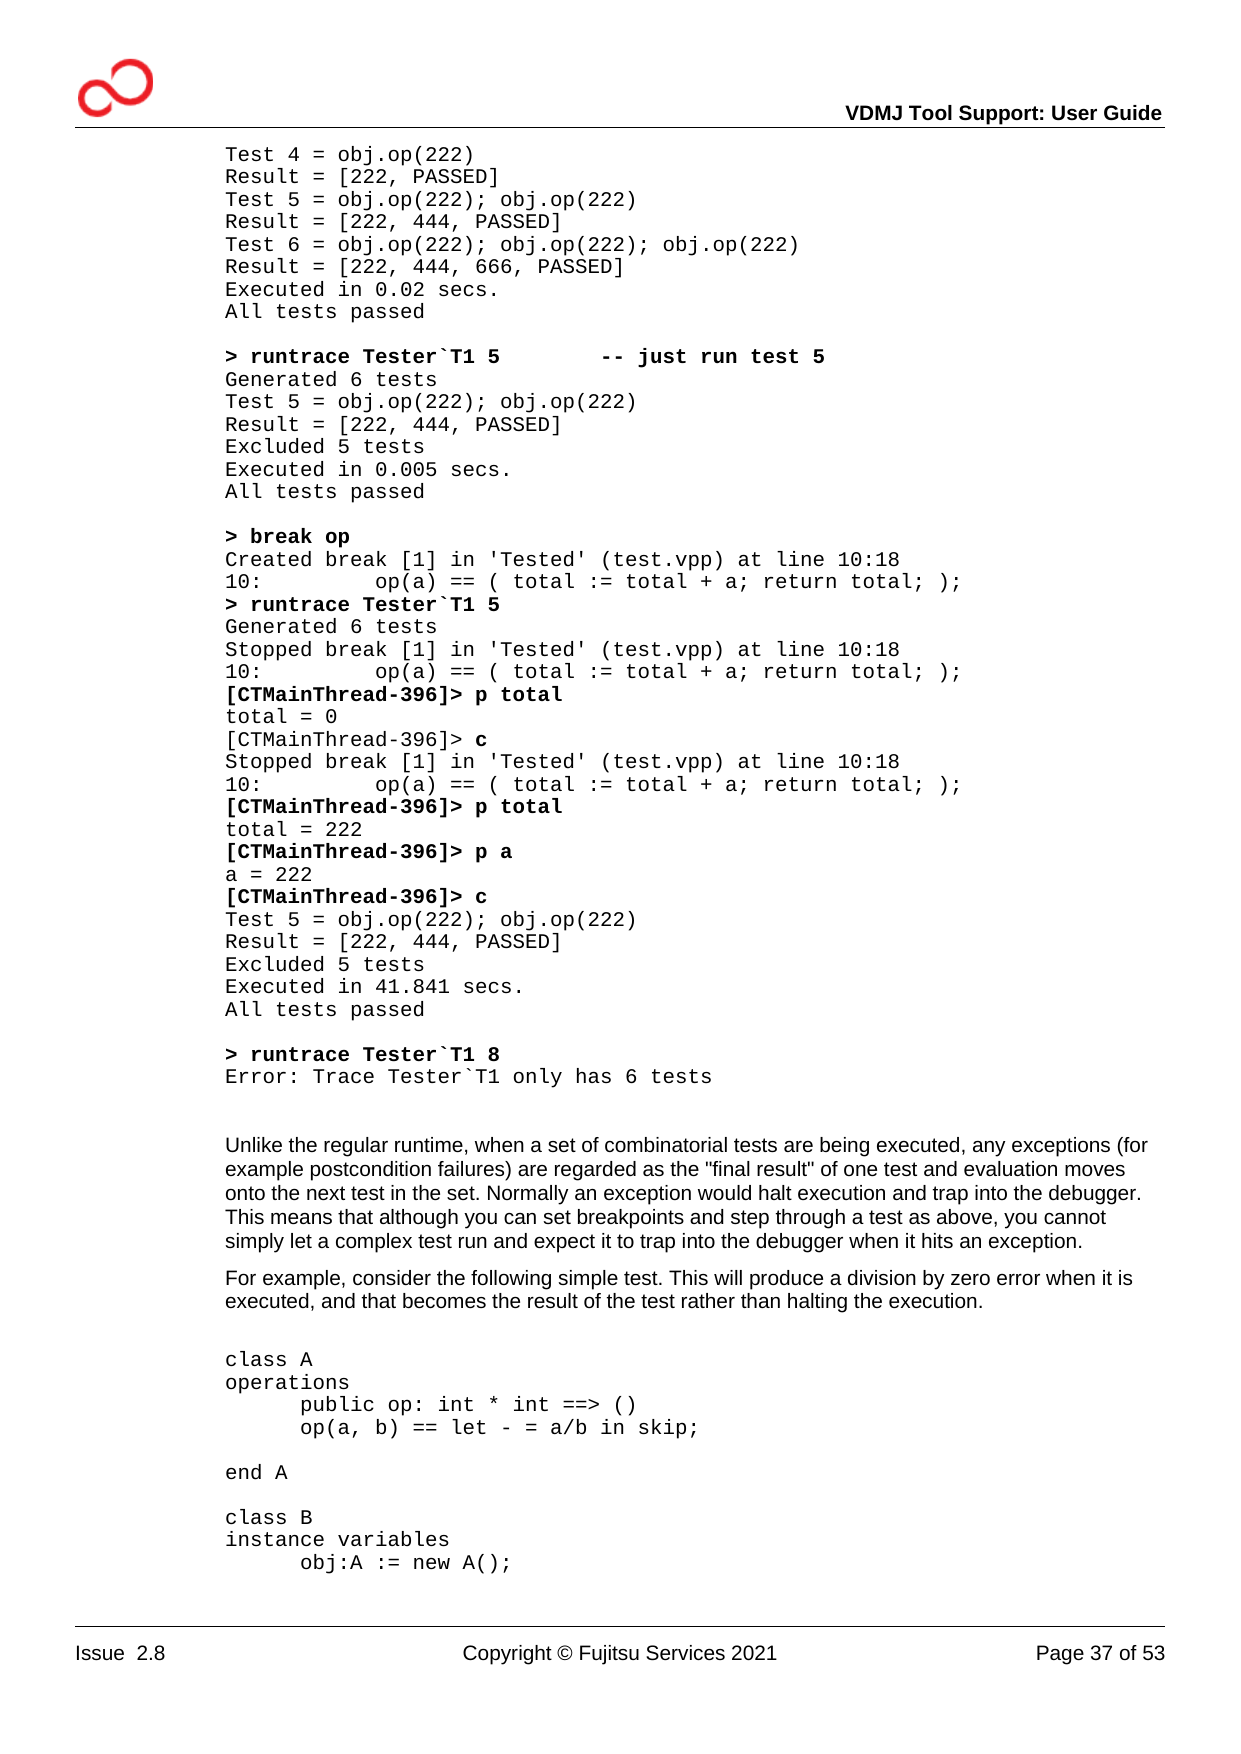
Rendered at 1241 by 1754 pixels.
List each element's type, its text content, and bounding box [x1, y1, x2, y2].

text Test 5 = obj.op(222); obj.op(222) [225, 908, 1165, 931]
text Generated 6 tests [225, 368, 1165, 391]
text Test 4 = obj.op(222) [225, 143, 1165, 166]
text [CTMainThread-396]> c [225, 728, 1165, 751]
text All tests passed [225, 481, 1165, 503]
text obj:A := new A(); [225, 1551, 1165, 1574]
text Result = [222, 444, PASSED] [225, 413, 1165, 436]
text For example, consider the following simple test. This will produce a division by zero error when it is executed, and that becomes the result of the test rather than halting the execution. [225, 1266, 1165, 1314]
text public op: int * int ==> () [225, 1394, 1165, 1416]
text Executed in 41.841 secs. [225, 976, 1165, 998]
text 10: op(a) == ( total := total + a; return total; ); [225, 571, 1165, 593]
text Unlike the regular runtime, when a set of combinatorial tests are being executed, any exceptions (for example postcondition failures) are regarded as the "final result" of one test and evaluation moves onto the next test in the set. Normally an exception would halt execution and trap into the debugger. This means that although you can set breakpoints and step through a test as above, you cannot simply let a complex test run and expect it to trap into the debugger when it hits an exception. [225, 1133, 1165, 1253]
text 10: op(a) == ( total := total + a; return total; ); [225, 661, 1165, 683]
text Created break [1] in 'Tested' (test.vpp) at line 10:18 [225, 548, 1165, 571]
text Error: Trace Tester`T1 only has 6 tests [225, 1066, 1165, 1088]
text instance variables [225, 1529, 1165, 1551]
text Generated 6 tests [225, 616, 1165, 638]
text 10: op(a) == ( total := total + a; return total; ); [225, 773, 1165, 796]
text Stopped break [1] in 'Tested' (test.vpp) at line 10:18 [225, 638, 1165, 661]
text Test 5 = obj.op(222); obj.op(222) [225, 188, 1165, 211]
text > break op [225, 526, 1165, 548]
text All tests passed [225, 301, 1165, 323]
text class B [225, 1506, 1165, 1529]
text Result = [222, PASSED] [225, 166, 1165, 188]
text Executed in 0.02 secs. [225, 278, 1165, 301]
text [CTMainThread-396]> c [225, 886, 1165, 908]
text Executed in 0.005 secs. [225, 458, 1165, 481]
text Test 5 = obj.op(222); obj.op(222) [225, 391, 1165, 413]
text operations [225, 1371, 1165, 1394]
text All tests passed [225, 998, 1165, 1021]
text Excluded 5 tests [225, 953, 1165, 976]
text Result = [222, 444, PASSED] [225, 931, 1165, 953]
text [CTMainThread-396]> p total [225, 683, 1165, 706]
text [CTMainThread-396]> p total [225, 796, 1165, 818]
text total = 0 [225, 706, 1165, 728]
text class A [225, 1349, 1165, 1371]
picture [78, 52, 153, 127]
text Result = [222, 444, PASSED] [225, 211, 1165, 233]
text total = 222 [225, 818, 1165, 841]
text op(a, b) == let - = a/b in skip; [225, 1416, 1165, 1439]
text Stopped break [1] in 'Tested' (test.vpp) at line 10:18 [225, 751, 1165, 773]
text [CTMainThread-396]> p a [225, 841, 1165, 863]
text Result = [222, 444, 666, PASSED] [225, 256, 1165, 278]
text end A [225, 1461, 1165, 1484]
text a = 222 [225, 863, 1165, 886]
text > runtrace Tester`T1 5 -- just run test 5 [225, 346, 1165, 368]
text Test 6 = obj.op(222); obj.op(222); obj.op(222) [225, 233, 1165, 256]
text > runtrace Tester`T1 8 [225, 1043, 1165, 1066]
text > runtrace Tester`T1 5 [225, 593, 1165, 616]
text Excluded 5 tests [225, 436, 1165, 458]
